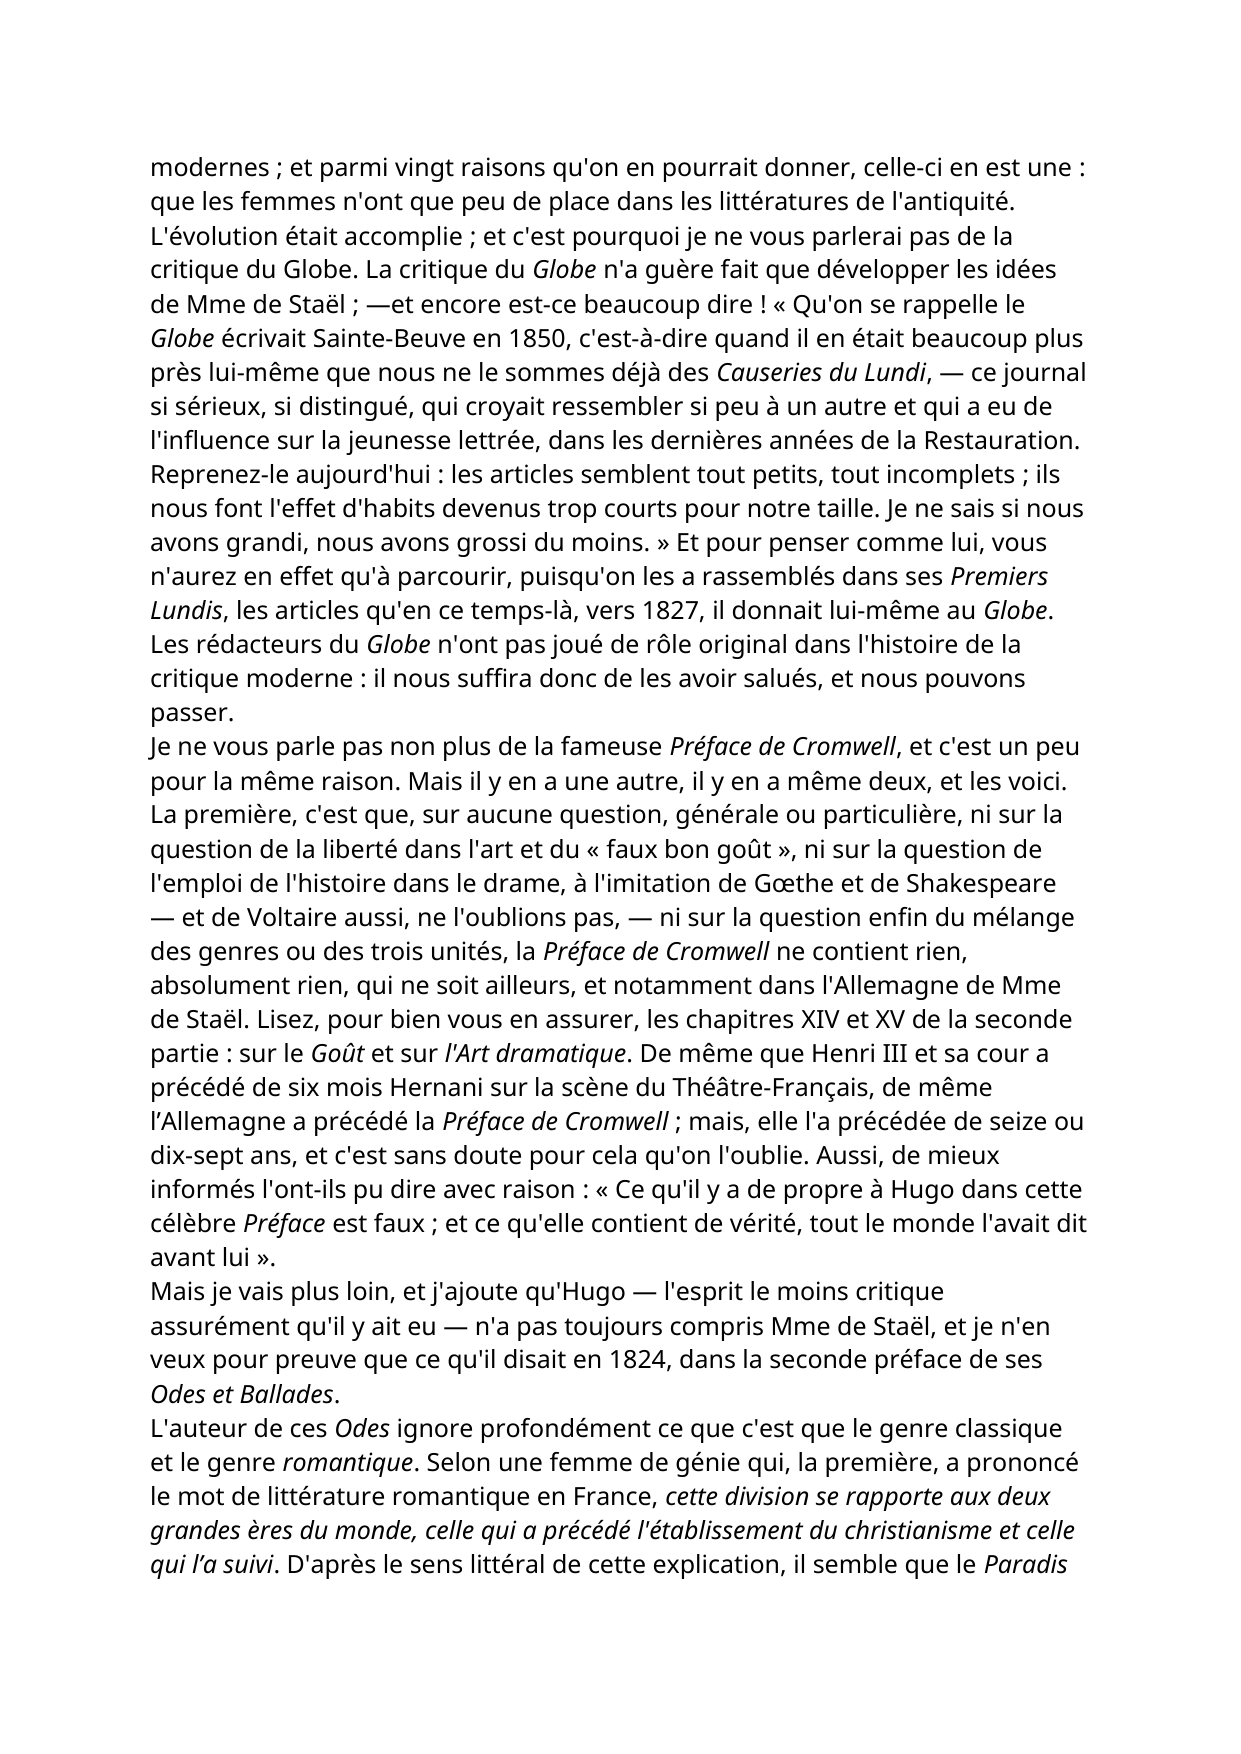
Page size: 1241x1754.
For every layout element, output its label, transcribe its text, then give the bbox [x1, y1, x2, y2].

text L'évolution était accomplie ; et c'est pourquoi je ne vous parlerai pas de la critique du Globe. La critique du Globe n'a guère fait que développer les idées de Mme de Staël ; —et encore est-ce beaucoup dire ! « Qu'on se rappelle le Globe écrivait Sainte-Beuve en 1850, c'est-à-dire quand il en était beaucoup plus près lui-même que nous ne le sommes déjà des Causeries du Lundi, — ce journal si sérieux, si distingué, qui croyait ressembler si peu à un autre et qui a eu de l'influence sur la jeunesse lettrée, dans les dernières années de la Restauration. Reprenez-le aujourd'hui : les articles semblent tout petits, tout incomplets ; ils nous font l'effet d'habits devenus trop courts pour notre taille. Je ne sais si nous avons grandi, nous avons grossi du moins. » Et pour penser comme lui, vous n'aurez en effet qu'à parcourir, puisqu'on les a rassemblés dans ses Premiers Lundis, les articles qu'en ce temps-là, vers 1827, il donnait lui-même au Globe. Les rédacteurs du Globe n'ont pas joué de rôle original dans l'histoire de la critique moderne : il nous suffira donc de les avoir salués, et nous pouvons passer. [150, 218, 1091, 729]
text La première, c'est que, sur aucune question, générale ou particulière, ni sur la question de la liberté dans l'art et du « faux bon goût », ni sur la question de l'emploi de l'histoire dans le drame, à l'imitation de Gœthe et de Shakespeare — et de Voltaire aussi, ne l'oublions pas, — ni sur la question enfin du mélange des genres ou des trois unités, la Préface de Cromwell ne contient rien, absolument rien, qui ne soit ailleurs, et notamment dans l'Allemagne de Mme de Staël. Lisez, pour bien vous en assurer, les chapitres XIV et XV de la seconde partie : sur le Goût et sur l'Art dramatique. De même que Henri III et sa cour a précédé de six mois Hernani sur la scène du Théâtre-Français, de même l’Allemagne a précédé la Préface de Cromwell ; mais, elle l'a précédée de seize ou dix-sept ans, et c'est sans doute pour cela qu'on l'oublie. Aussi, de mieux informés l'ont-ils pu dire avec raison : « Ce qu'il y a de propre à Hugo dans cette célèbre Préface est faux ; et ce qu'elle contient de vérité, tout le monde l'avait dit avant lui ». [150, 797, 1091, 1274]
text Je ne vous parle pas non plus de la fameuse Préface de Cromwell, et c'est un peu pour la même raison. Mais il y en a une autre, il y en a même deux, et les voici. [150, 729, 1091, 797]
text L'auteur de ces Odes ignore profondément ce que c'est que le genre classique et le genre romantique. Selon une femme de génie qui, la première, a prononcé le mot de littérature romantique en France, cette division se rapporte aux deux grandes ères du monde, celle qui a précédé l'établissement du christianisme et celle qui l’a suivi. D'après le sens littéral de cette explication, il semble que le Paradis [150, 1410, 1091, 1581]
text Mais je vais plus loin, et j'ajoute qu'Hugo — l'esprit le moins critique assurément qu'il y ait eu — n'a pas toujours compris Mme de Staël, et je n'en veux pour preuve que ce qu'il disait en 1824, dans la seconde préface de ses Odes et Ballades. [150, 1274, 1091, 1410]
text modernes ; et parmi vingt raisons qu'on en pourrait donner, celle-ci en est une : que les femmes n'ont que peu de place dans les littératures de l'antiquité. [150, 150, 1091, 218]
